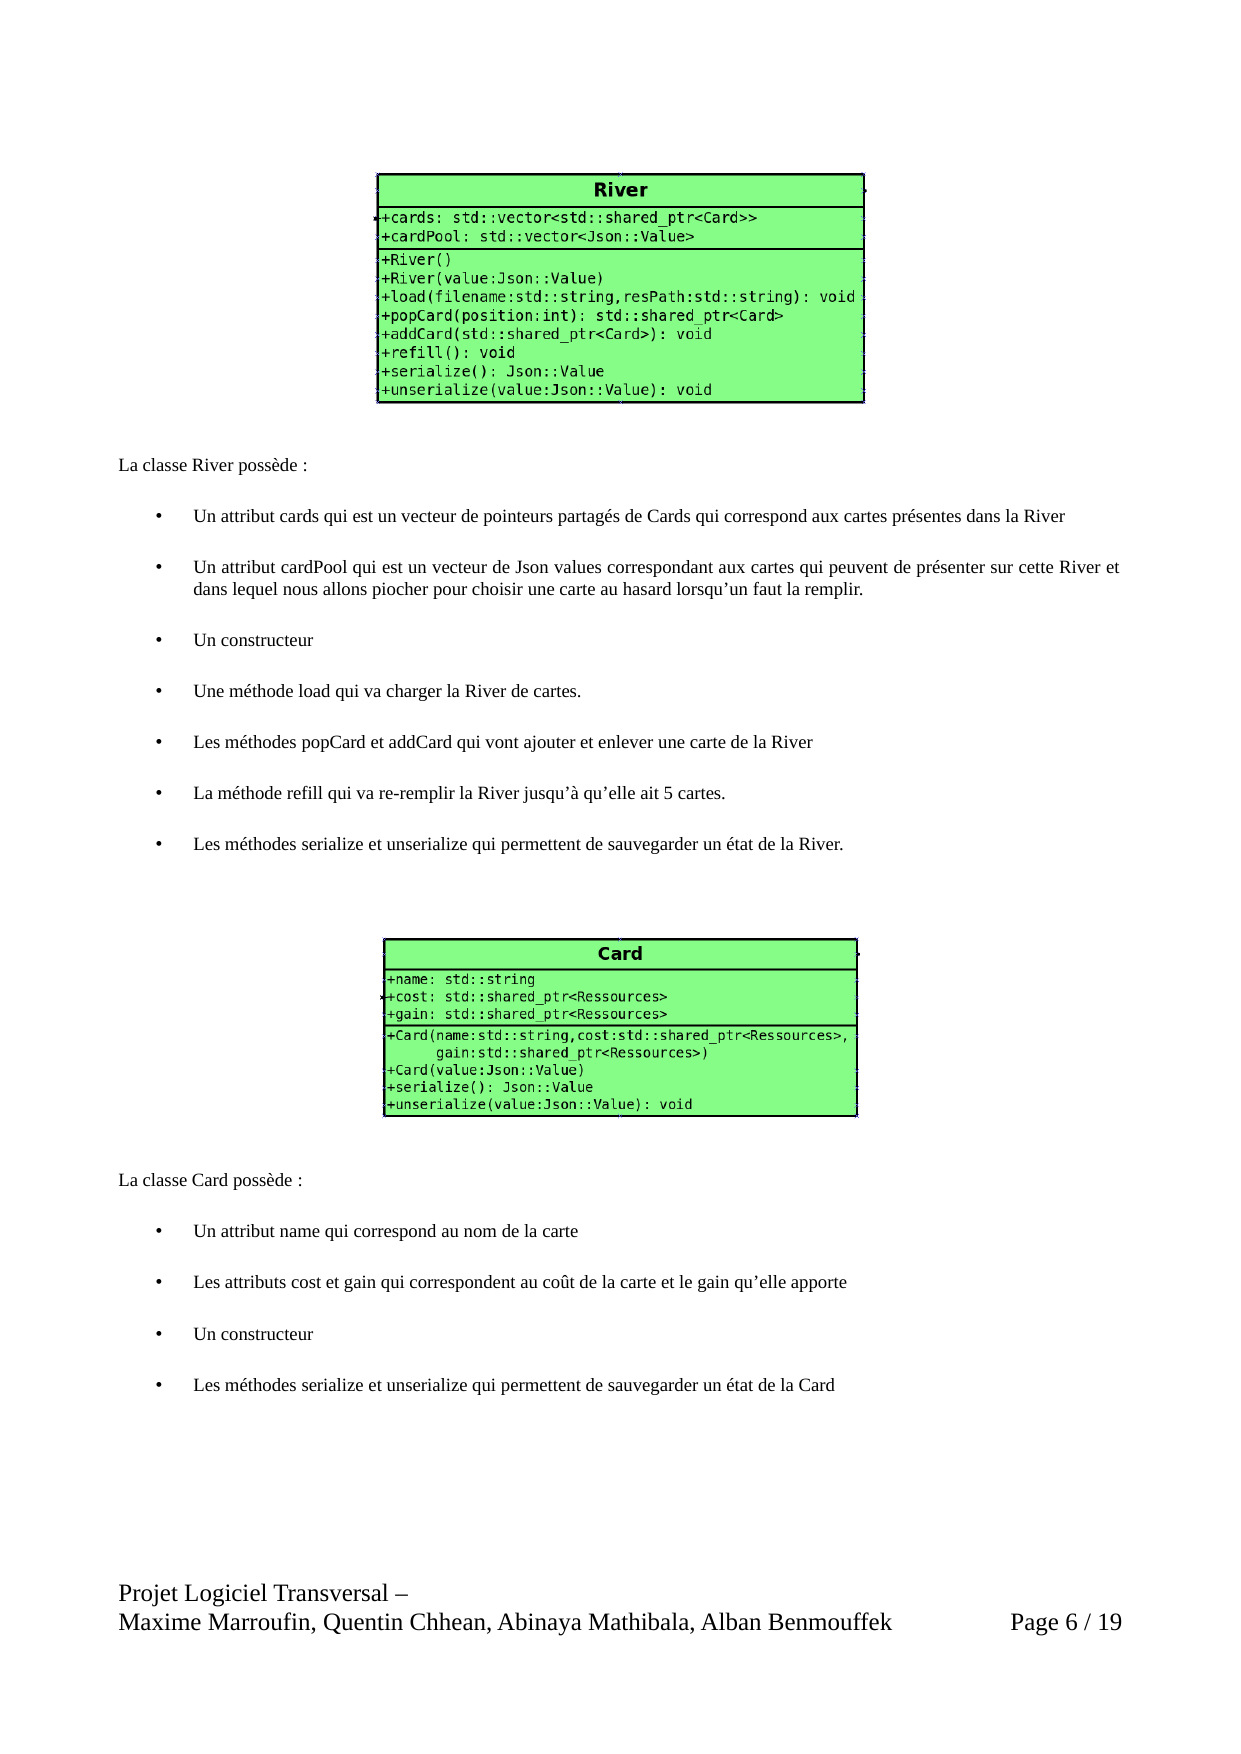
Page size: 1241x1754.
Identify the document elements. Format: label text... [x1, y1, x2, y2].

list Un attribut cardPool qui est un vecteur de Json values correspondant aux cartes qui peuvent de présenter sur cette River et dans lequel nous allons piocher pour choisir une carte au hasard lorsqu’un faut la remplir. [156, 556, 1122, 599]
picture [373, 169, 867, 404]
list Les méthodes popCard et addCard qui vont ajouter et enlever une carte de la River [156, 731, 1122, 753]
list Un attribut cards qui est un vecteur de pointeurs partagés de Cards qui correspond aux cartes présentes dans la River [156, 505, 1122, 527]
list Les attributs cost et gain qui correspondent au coût de la carte et le gain qu’elle apporte [156, 1271, 1122, 1293]
list Un constructeur [156, 1322, 1122, 1344]
list Un constructeur [156, 629, 1122, 651]
list Les méthodes serialize et unserialize qui permettent de sauvegarder un état de la River. [156, 833, 1122, 855]
list Les méthodes serialize et unserialize qui permettent de sauvegarder un état de la Card [156, 1373, 1122, 1395]
list La méthode refill qui va re-remplir la River jusqu’à qu’elle ait 5 cartes. [156, 782, 1122, 804]
text La classe River possède : [118, 454, 1122, 476]
list Un attribut name qui correspond au nom de la carte [156, 1220, 1122, 1242]
picture [380, 935, 860, 1119]
text La classe Card possède : [118, 1169, 1122, 1191]
list Une méthode load qui va charger la River de cartes. [156, 680, 1122, 702]
